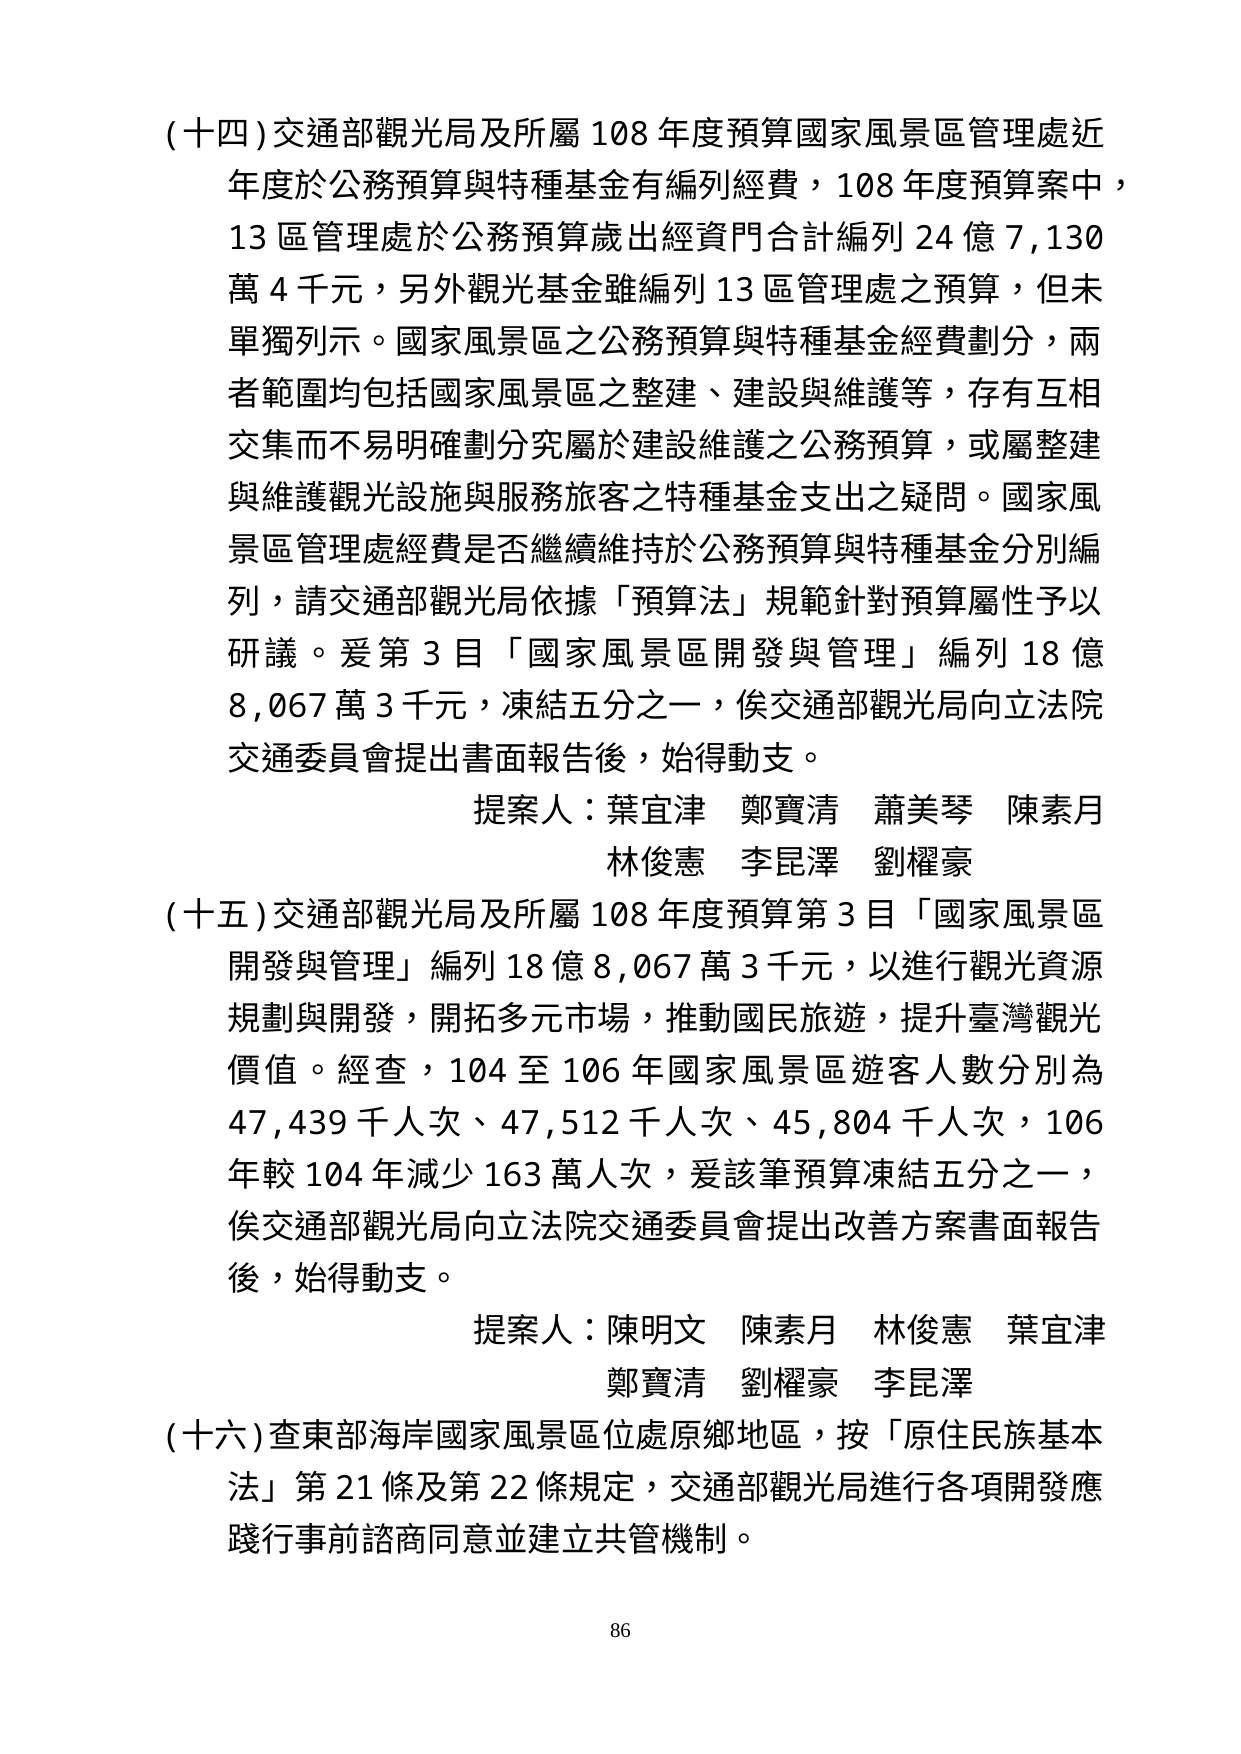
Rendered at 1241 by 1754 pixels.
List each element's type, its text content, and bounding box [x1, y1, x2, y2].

text 提案人：陳明文 陳素月 林俊憲 葉宜津 鄭寶清 劉櫂豪 李昆澤 [473, 1301, 1117, 1405]
text (十四)交通部觀光局及所屬108年度預算國家風景區管理處近年度於公務預算與特種基金有編列經費，108年度預算案中，13區管理處於公務預算歲出經資門合計編列24億7,130萬4千元，另外觀光基金雖編列13區管理處之預算，但未單獨列示。國家風景區之公務預算與特種基金經費劃分，兩者範圍均包括國家風景區之整建、建設與維護等，存有互相交集而不易明確劃分究屬於建設維護之公務預算，或屬整建與維護觀光設施與服務旅客之特種基金支出之疑問。國家風景區管理處經費是否繼續維持於公務預算與特種基金分別編列，請交通部觀光局依據「預算法」規範針對預算屬性予以研議。爰第3目「國家風景區開發與管理」編列18億8,067萬3千元，凍結五分之一，俟交通部觀光局向立法院交通委員會提出書面報告後，始得動支。 [161, 103, 1104, 780]
text (十六)查東部海岸國家風景區位處原鄉地區，按「原住民族基本法」第21條及第22條規定，交通部觀光局進行各項開發應踐行事前諮商同意並建立共管機制。 [161, 1405, 1104, 1562]
text (十五)交通部觀光局及所屬108年度預算第3目「國家風景區開發與管理」編列18億8,067萬3千元，以進行觀光資源規劃與開發，開拓多元市場，推動國民旅遊，提升臺灣觀光價值。經查，104至106年國家風景區遊客人數分別為47,439千人次、47,512千人次、45,804千人次，106年較104年減少163萬人次，爰該筆預算凍結五分之一，俟交通部觀光局向立法院交通委員會提出改善方案書面報告後，始得動支。 [161, 884, 1104, 1301]
text 提案人：葉宜津 鄭寶清 蕭美琴 陳素月 林俊憲 李昆澤 劉櫂豪 [473, 780, 1117, 884]
